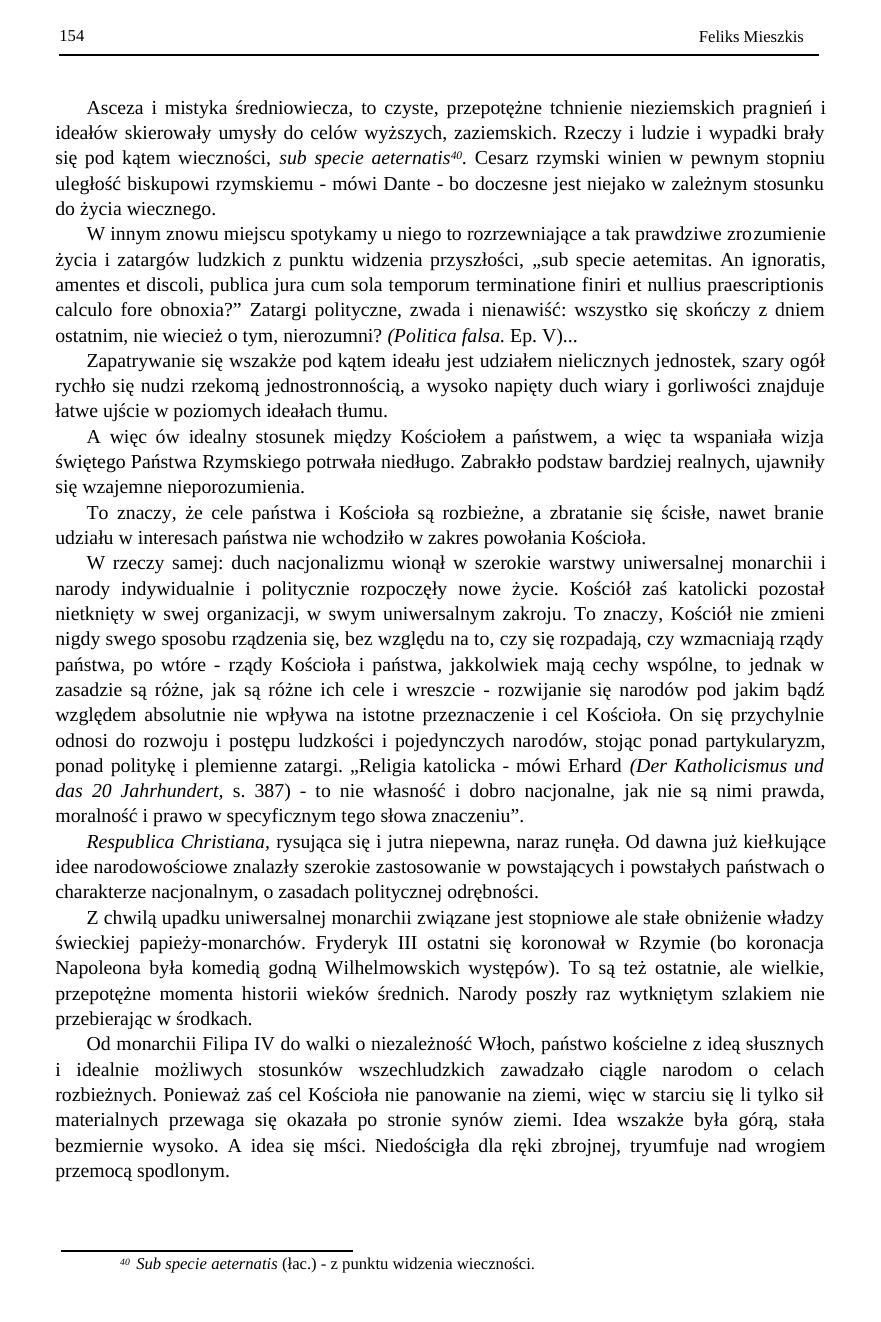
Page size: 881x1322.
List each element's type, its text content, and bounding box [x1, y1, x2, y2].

text Z chwilą upadku uniwersalnej monarchii związane jest stopniowe ale stałe obniżenie władzy świeckiej papieży-monarchów. Fryderyk III ostatni się koronował w Rzymie (bo koronacja Napoleona była komedią godną Wilhelmowskich występów). To są też ostatnie, ale wielkie, przepotężne momenta historii wieków średnich. Narody poszły raz wytkniętym szlakiem nie przebierając w środkach. [55, 906, 826, 1030]
text Respublica Christiana, rysująca się i jutra niepewna, naraz runęła. Od dawna już kieł­kujące idee narodowościowe znalazły szerokie zastosowanie w powstających i powstałych państwach o charakterze nacjonalnym, o zasadach politycznej odrębności. [55, 830, 826, 903]
text Zapatrywanie się wszakże pod kątem ideału jest udziałem nielicznych jednostek, szary ogół rychło się nudzi rzekomą jednostronnością, a wysoko napięty duch wiary i gorliwości znajduje łatwe ujście w poziomych ideałach tłumu. [55, 349, 826, 422]
text W innym znowu miejscu spotykamy u niego to rozrzewniające a tak prawdziwe zro­zumienie życia i zatargów ludzkich z punktu widzenia przyszłości, „sub specie aetemitas. An ignoratis, amentes et discoli, publica jura cum sola temporum terminatione finiri et nullius praescriptionis calculo fore obnoxia?” Zatargi polityczne, zwada i nienawiść: wszystko się skończy z dniem ostatnim, nie wiecież o tym, nierozumni? (Politica falsa. Ep. V)... [55, 222, 826, 346]
text Asceza i mistyka średniowiecza, to czyste, przepotężne tchnienie nieziemskich pra­gnień i ideałów skierowały umysły do celów wyższych, zaziemskich. Rzeczy i ludzie i wypadki brały się pod kątem wieczności, sub specie aeternatis40. Cesarz rzymski winien w pewnym stopniu uległość biskupowi rzymskiemu - mówi Dante - bo doczesne jest niejako w zależnym stosunku do życia wiecznego. [55, 96, 826, 220]
text To znaczy, że cele państwa i Kościoła są rozbieżne, a zbratanie się ścisłe, nawet branie udziału w interesach państwa nie wchodziło w zakres powołania Kościoła. [55, 501, 826, 549]
text 154 [59, 26, 90, 45]
text A więc ów idealny stosunek między Kościołem a państwem, a więc ta wspaniała wizja świętego Państwa Rzymskiego potrwała niedługo. Zabrakło podstaw bardziej realnych, ujawniły się wzajemne nieporozumienia. [55, 425, 826, 498]
text W rzeczy samej: duch nacjonalizmu wionął w szerokie warstwy uniwersalnej monar­chii i narody indywidualnie i politycznie rozpoczęły nowe życie. Kościół zaś katolicki pozostał nietknięty w swej organizacji, w swym uniwersalnym zakroju. To znaczy, Kościół nie zmieni nigdy swego sposobu rządzenia się, bez względu na to, czy się rozpadają, czy wzmacniają rządy państwa, po wtóre - rządy Kościoła i państwa, jakkolwiek mają cechy wspólne, to jednak w zasadzie są różne, jak są różne ich cele i wreszcie - rozwijanie się narodów pod jakim bądź względem absolutnie nie wpływa na istotne przeznaczenie i cel Kościoła. On się przychylnie odnosi do rozwoju i postępu ludzkości i pojedynczych naro­dów, stojąc ponad partykularyzm, ponad politykę i plemienne zatargi. „Religia katolicka - mówi Erhard (Der Katholicismus und das 20 Jahrhundert, s. 387) - to nie własność i dobro nacjonalne, jak nie są nimi prawda, moralność i prawo w specyficznym tego słowa znaczeniu”. [55, 551, 826, 827]
text 40 Sub specie aeternatis (łac.) - z punktu widzenia wieczności. [87, 1254, 535, 1273]
text Od monarchii Filipa IV do walki o niezależność Włoch, państwo kościelne z ideą słusznych i idealnie możliwych stosunków wszechludzkich zawadzało ciągle narodom o celach rozbieżnych. Ponieważ zaś cel Kościoła nie panowanie na ziemi, więc w starciu się li tylko sił materialnych przewaga się okazała po stronie synów ziemi. Idea wszakże była górą, stała bezmiernie wysoko. A idea się mści. Niedościgła dla ręki zbrojnej, try­umfuje nad wrogiem przemocą spodlonym. [55, 1032, 826, 1182]
text Feliks Mieszkis [699, 27, 821, 46]
